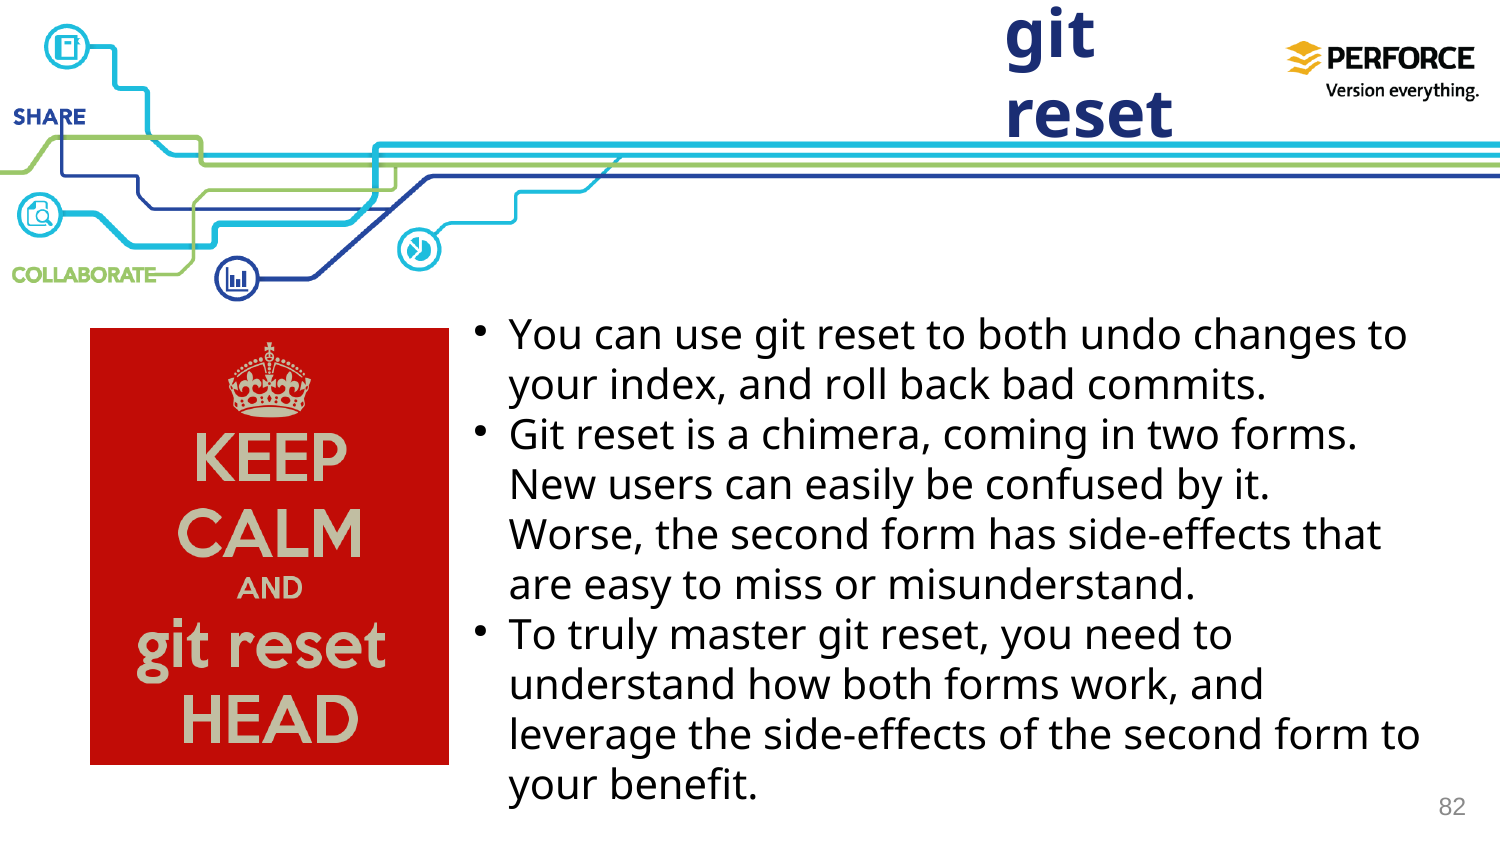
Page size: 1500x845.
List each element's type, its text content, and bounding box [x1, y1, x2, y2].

text_box [1131, 782, 1482, 828]
title git reset [990, 0, 1291, 141]
text_box You can use git reset to both undo changes to your index, and roll back bad commits. Git reset is a chimera, coming in two forms. New users can easily be confused by it. Worse, the second form has side-effects that are easy to miss or misunderstand. To truly master git reset, you need to understand how both forms work, and leverage the side-effects of the second form to your benefit. [458, 300, 1441, 816]
picture [0, 0, 1500, 845]
